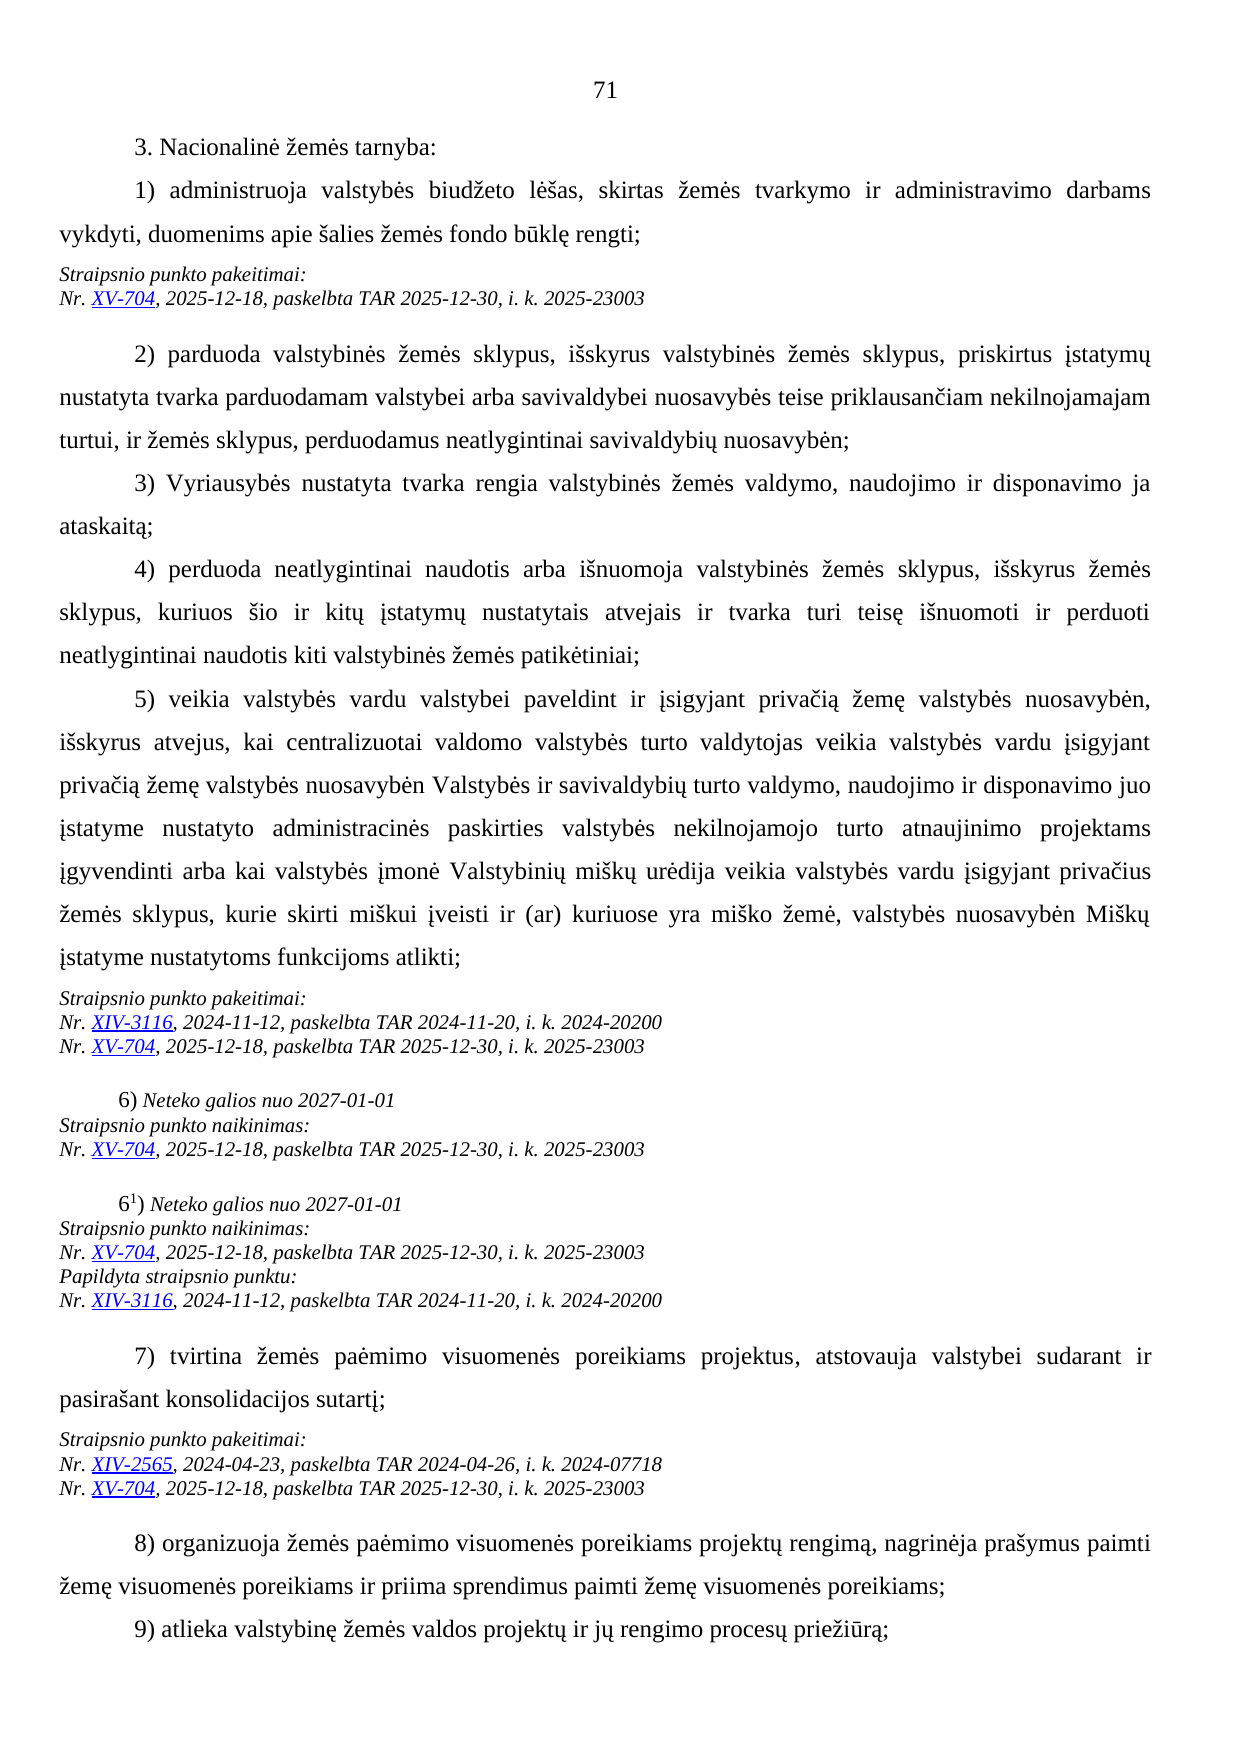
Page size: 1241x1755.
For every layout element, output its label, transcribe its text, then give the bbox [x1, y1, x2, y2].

text 4) perduoda neatlygintinai naudotis arba išnuomoja valstybinės žemės sklypus, išskyrus žemės sklypus, kuriuos šio ir kitų įstatymų nustatytais atvejais ir tvarka turi teisę išnuomoti ir perduoti neatlygintinai naudotis kiti valstybinės žemės patikėtiniai; [59, 554, 1152, 669]
text Nr. XIV-3116, 2024-11-12, paskelbta TAR 2024-11-20, i. k. 2024-20200 [59, 1288, 1152, 1312]
text Straipsnio punkto pakeitimai: [59, 986, 1152, 1010]
text 61) Neteko galios nuo 2027-01-01 [59, 1190, 1152, 1216]
text Nr. XV-704, 2025-12-18, paskelbta TAR 2025-12-30, i. k. 2025-23003 [59, 1034, 1152, 1058]
text 1) administruoja valstybės biudžeto lėšas, skirtas žemės tvarkymo ir administravimo darbams vykdyti, duomenims apie šalies žemės fondo būklę rengti; [59, 176, 1152, 247]
text 2) parduoda valstybinės žemės sklypus, išskyrus valstybinės žemės sklypus, priskirtus įstatymų nustatyta tvarka parduodamam valstybei arba savivaldybei nuosavybės teise priklausančiam nekilnojamajam turtui, ir žemės sklypus, perduodamus neatlygintinai savivaldybių nuosavybėn; [59, 339, 1152, 454]
text Nr. XV-704, 2025-12-18, paskelbta TAR 2025-12-30, i. k. 2025-23003 [59, 286, 1152, 310]
text Nr. XIV-2565, 2024-04-23, paskelbta TAR 2024-04-26, i. k. 2024-07718 [59, 1451, 1152, 1476]
text 3. Nacionalinė žemės tarnyba: [59, 132, 1152, 161]
text 5) veikia valstybės vardu valstybei paveldint ir įsigyjant privačią žemę valstybės nuosavybėn, išskyrus atvejus, kai centralizuotai valdomo valstybės turto valdytojas veikia valstybės vardu įsigyjant privačią žemę valstybės nuosavybėn Valstybės ir savivaldybių turto valdymo, naudojimo ir disponavimo juo įstatyme nustatyto administracinės paskirties valstybės nekilnojamojo turto atnaujinimo projektams įgyvendinti arba kai valstybės įmonė Valstybinių miškų urėdija veikia valstybės vardu įsigyjant privačius žemės sklypus, kurie skirti miškui įveisti ir (ar) kuriuose yra miško žemė, valstybės nuosavybėn Miškų įstatyme nustatytoms funkcijoms atlikti; [59, 684, 1152, 971]
text Straipsnio punkto pakeitimai: [59, 262, 1152, 286]
text Straipsnio punkto naikinimas: [59, 1113, 1152, 1137]
text 9) atlieka valstybinę žemės valdos projektų ir jų rengimo procesų priežiūrą; [59, 1614, 1152, 1643]
text Nr. XV-704, 2025-12-18, paskelbta TAR 2025-12-30, i. k. 2025-23003 [59, 1137, 1152, 1161]
text Straipsnio punkto naikinimas: [59, 1216, 1152, 1240]
text Straipsnio punkto pakeitimai: [59, 1427, 1152, 1451]
text Nr. XV-704, 2025-12-18, paskelbta TAR 2025-12-30, i. k. 2025-23003 [59, 1476, 1152, 1499]
text 7) tvirtina žemės paėmimo visuomenės poreikiams projektus, atstovauja valstybei sudarant ir pasirašant konsolidacijos sutartį; [59, 1341, 1152, 1413]
text Nr. XIV-3116, 2024-11-12, paskelbta TAR 2024-11-20, i. k. 2024-20200 [59, 1010, 1152, 1034]
text Nr. XV-704, 2025-12-18, paskelbta TAR 2025-12-30, i. k. 2025-23003 [59, 1240, 1152, 1264]
text Papildyta straipsnio punktu: [59, 1264, 1152, 1288]
text 3) Vyriausybės nustatyta tvarka rengia valstybinės žemės valdymo, naudojimo ir disponavimo ja ataskaitą; [59, 468, 1152, 540]
text 6) Neteko galios nuo 2027-01-01 [59, 1087, 1152, 1113]
text 8) organizuoja žemės paėmimo visuomenės poreikiams projektų rengimą, nagrinėja prašymus paimti žemę visuomenės poreikiams ir priima sprendimus paimti žemę visuomenės poreikiams; [59, 1528, 1152, 1600]
